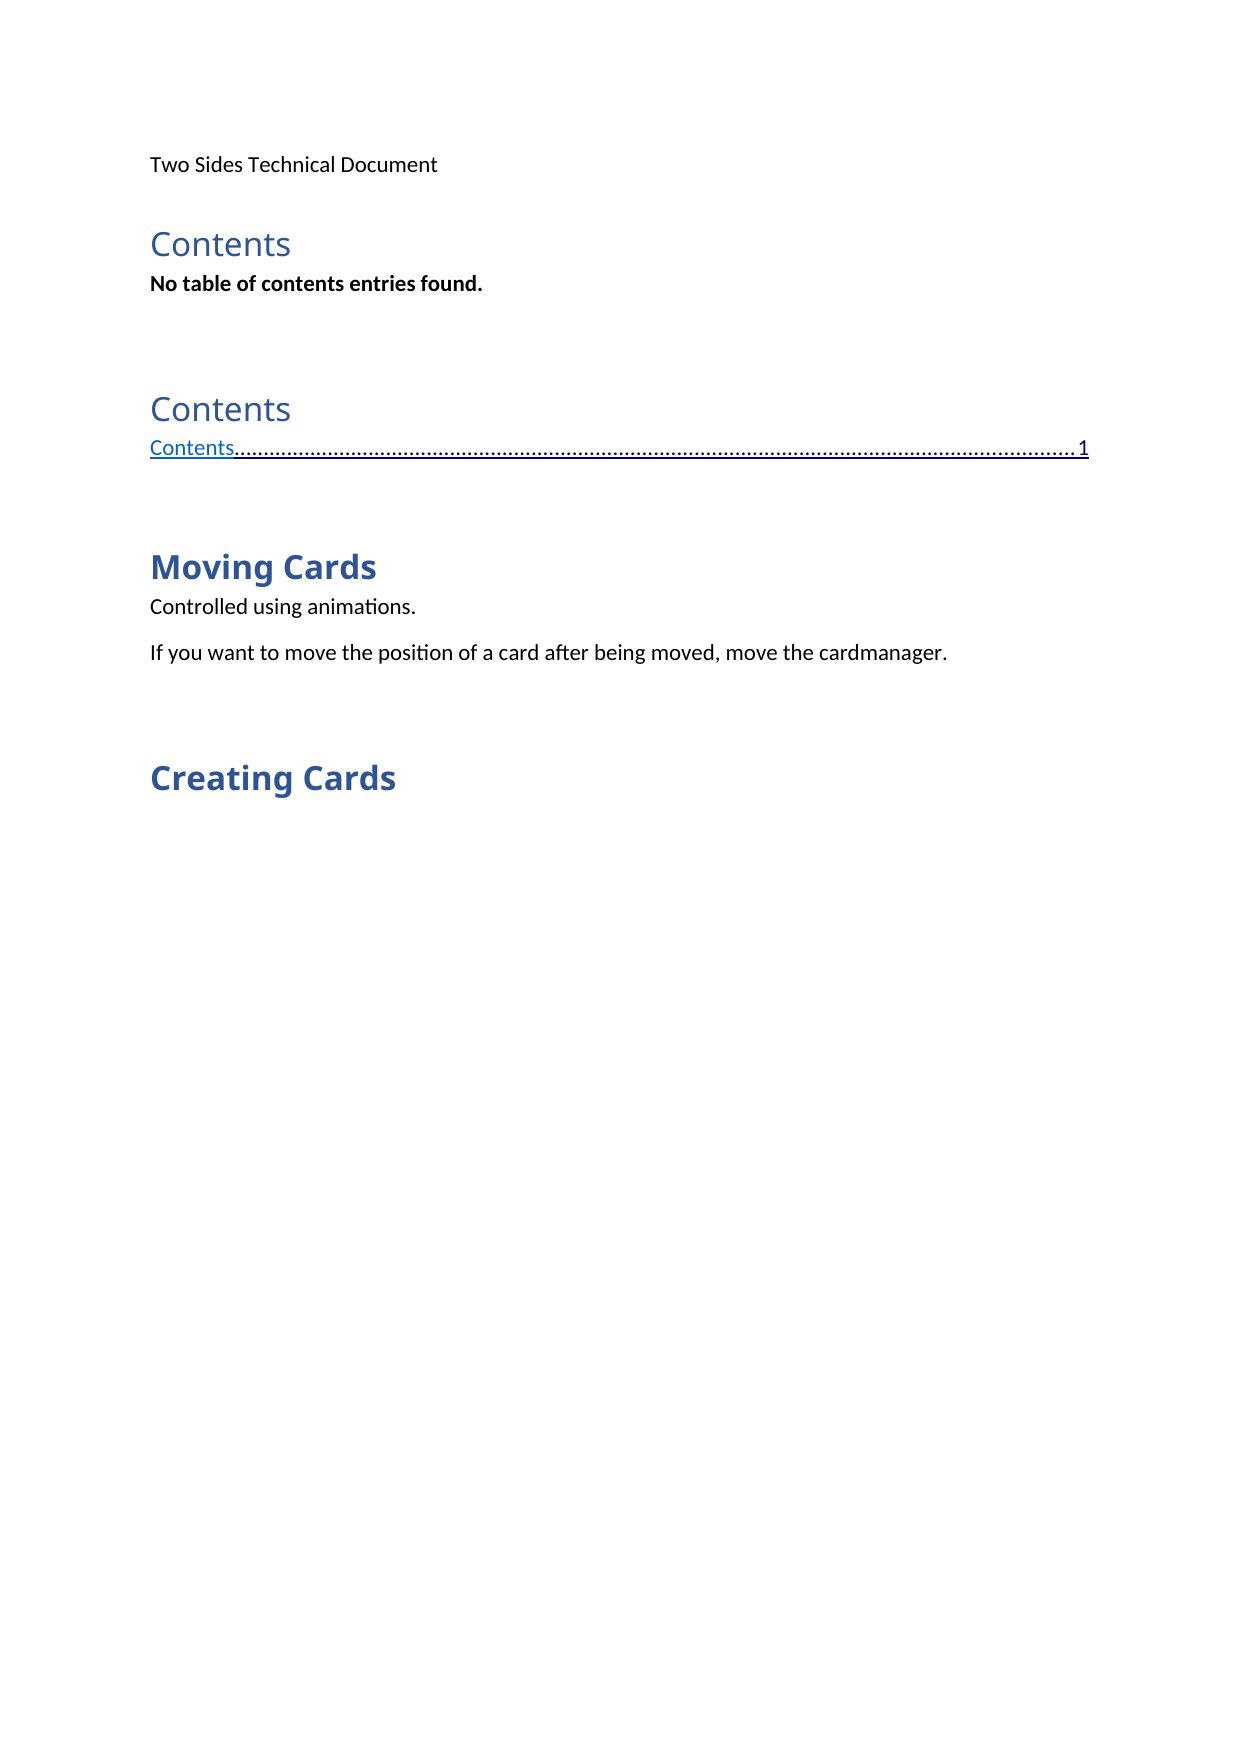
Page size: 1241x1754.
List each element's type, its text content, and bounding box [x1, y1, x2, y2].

subtitle Contents [150, 386, 1090, 431]
text No table of contents entries found. [150, 269, 1090, 297]
subtitle Contents [150, 221, 1090, 266]
text Controlled using animations. [150, 592, 1090, 620]
text If you want to move the position of a card after being moved, move the cardmanager. [150, 638, 1090, 666]
subtitle Moving Cards [150, 544, 1090, 589]
text Two Sides Technical Document [150, 150, 1090, 178]
subtitle Creating Cards [150, 755, 1090, 800]
text Contents 1 [150, 433, 1090, 461]
